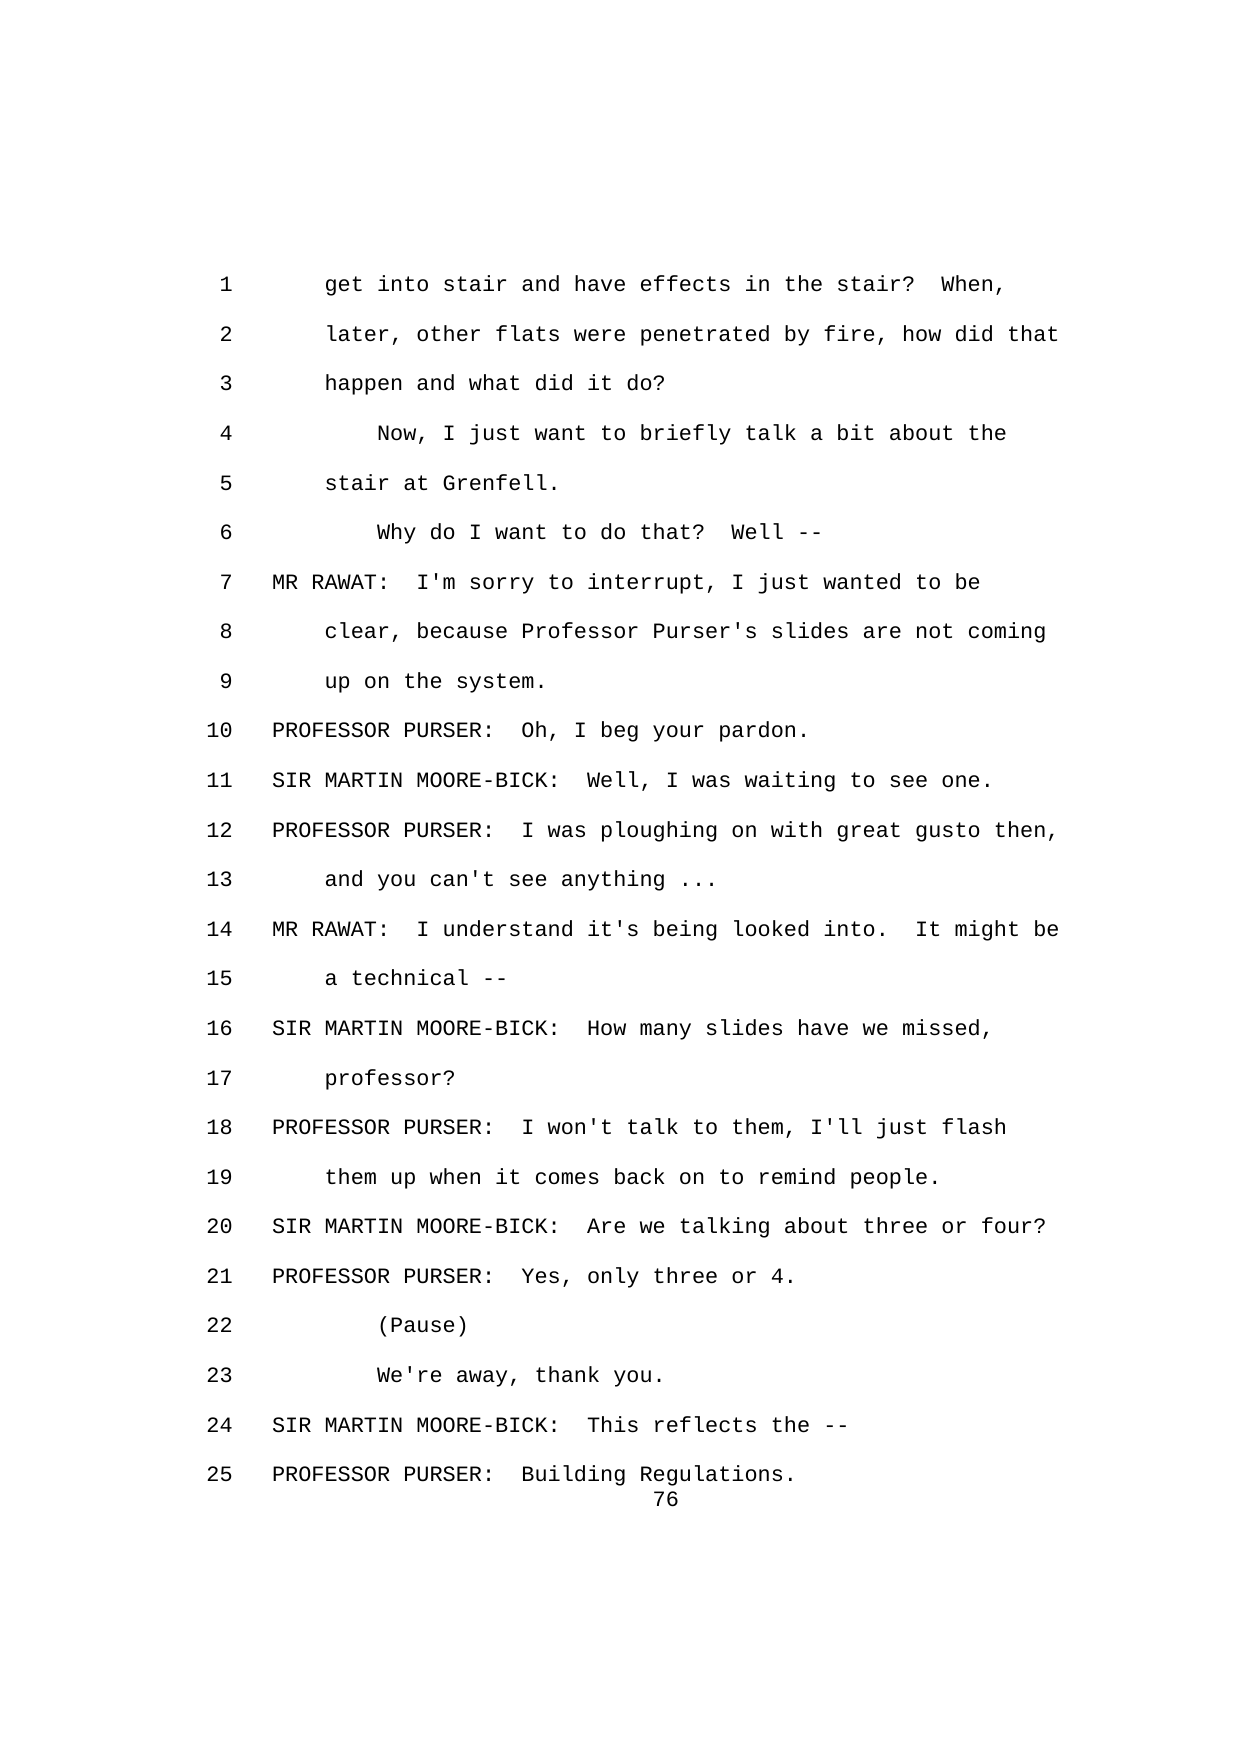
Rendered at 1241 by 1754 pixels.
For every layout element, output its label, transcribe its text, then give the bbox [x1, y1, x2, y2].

text 21 PROFESSOR PURSER: Yes, only three or 4. [75, 1265, 1165, 1290]
text 20 SIR MARTIN MOORE-BICK: Are we talking about three or four? [75, 1215, 1165, 1240]
text 9 up on the system. [75, 670, 1165, 695]
text 6 Why do I want to do that? Well -- [75, 521, 1165, 546]
text 24 SIR MARTIN MOORE-BICK: This reflects the -- [75, 1414, 1165, 1438]
text 16 SIR MARTIN MOORE-BICK: How many slides have we missed, [75, 1017, 1165, 1042]
text 22 (Pause) [75, 1314, 1165, 1339]
text 25 PROFESSOR PURSER: Building Regulations. [75, 1463, 1165, 1488]
text 13 and you can't see anything ... [75, 868, 1165, 893]
text 76 [75, 1488, 1165, 1513]
text 14 MR RAWAT: I understand it's being looked into. It might be [75, 918, 1165, 943]
text 17 professor? [75, 1067, 1165, 1091]
text 2 later, other flats were penetrated by fire, how did that [75, 323, 1165, 348]
text 3 happen and what did it do? [75, 372, 1165, 397]
text 11 SIR MARTIN MOORE-BICK: Well, I was waiting to see one. [75, 769, 1165, 794]
text 5 stair at Grenfell. [75, 472, 1165, 496]
text 4 Now, I just want to briefly talk a bit about the [75, 422, 1165, 447]
text 8 clear, because Professor Purser's slides are not coming [75, 620, 1165, 645]
text 15 a technical -- [75, 967, 1165, 992]
text 10 PROFESSOR PURSER: Oh, I beg your pardon. [75, 719, 1165, 744]
text 12 PROFESSOR PURSER: I was ploughing on with great gusto then, [75, 819, 1165, 843]
text 23 We're away, thank you. [75, 1364, 1165, 1389]
text 1 get into stair and have effects in the stair? When, [75, 273, 1165, 298]
text 19 them up when it comes back on to remind people. [75, 1166, 1165, 1191]
text 18 PROFESSOR PURSER: I won't talk to them, I'll just flash [75, 1116, 1165, 1141]
text 7 MR RAWAT: I'm sorry to interrupt, I just wanted to be [75, 571, 1165, 596]
